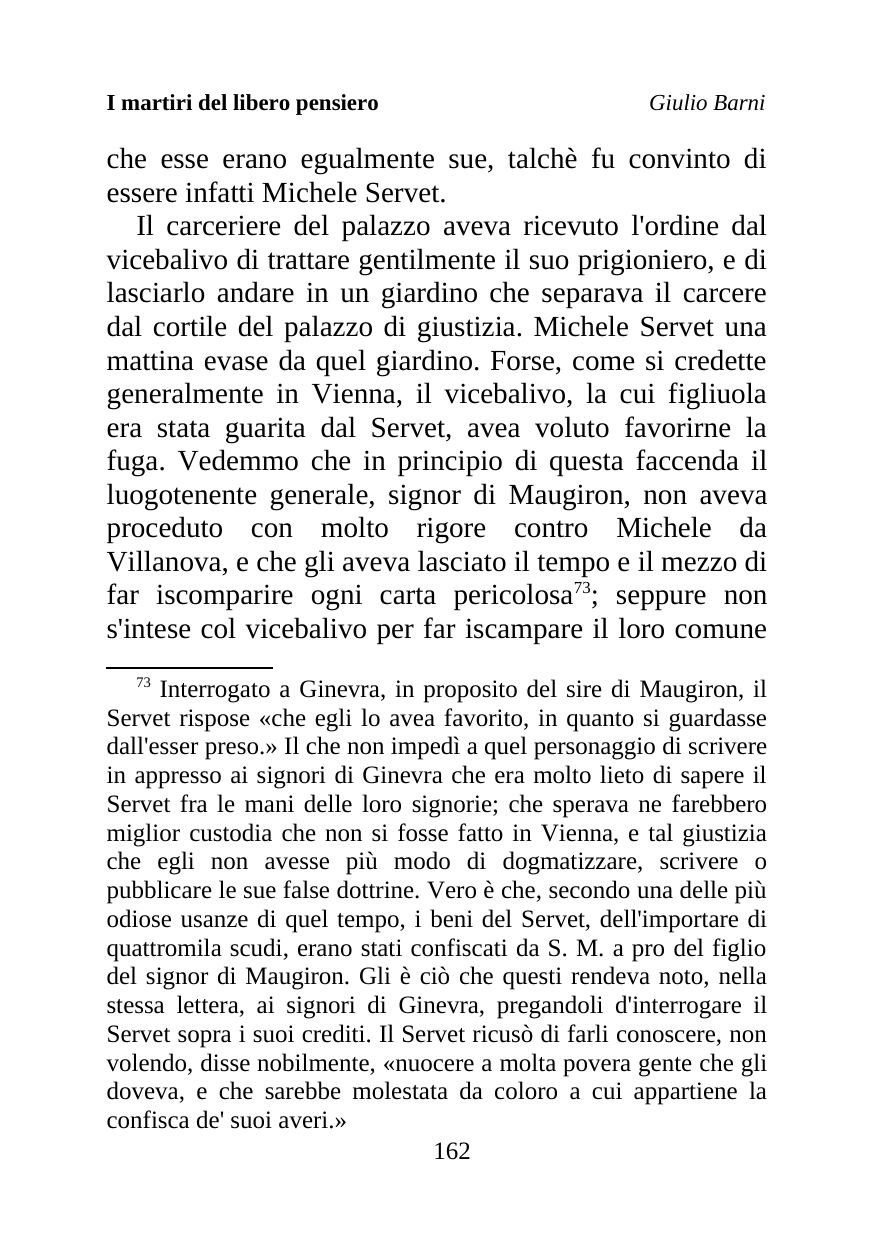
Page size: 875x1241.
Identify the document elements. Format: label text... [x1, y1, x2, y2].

text Il carceriere del palazzo aveva ricevuto l'ordine dal vicebalivo di trattare gentilmente il suo prigioniero, e di lasciarlo andare in un giardino che separava il carcere dal cortile del palazzo di giustizia. Michele Servet una mattina evase da quel giardino. Forse, come si credette generalmente in Vienna, il vicebalivo, la cui figliuola era stata guarita dal Servet, avea voluto favorirne la fuga. Vedemmo che in principio di questa faccenda il luogotenente generale, signor di Maugiron, non aveva proceduto con molto rigore contro Michele da Villanova, e che gli aveva lasciato il tempo e il mezzo di far iscomparire ogni carta pericolosa; seppure non s'intese col vicebalivo per far iscampare il loro comune [106, 208, 768, 644]
text che esse erano egualmente sue, talchè fu convinto di essere infatti Michele Servet. [106, 141, 768, 208]
text Interrogato a Ginevra, in proposito del sire di Maugiron, il Servet rispose «che egli lo avea favorito, in quanto si guardasse dall'esser preso.» Il che non impedì a quel personaggio di scrivere in appresso ai signori di Ginevra che era molto lieto di sapere il Servet fra le mani delle loro signorie; che sperava ne farebbero miglior custodia che non si fosse fatto in Vienna, e tal giustizia che egli non avesse più modo di dogmatizzare, scrivere o pubblicare le sue false dottrine. Vero è che, secondo una delle più odiose usanze di quel tempo, i beni del Servet, dell'importare di quattromila scudi, erano stati confiscati da S. M. a pro del figlio del signor di Maugiron. Gli è ciò che questi rendeva noto, nella stessa lettera, ai signori di Ginevra, pregandoli d'interrogare il Servet sopra i suoi crediti. Il Servet ricusò di farli conoscere, non volendo, disse nobilmente, «nuocere a molta povera gente che gli doveva, e che sarebbe molestata da coloro a cui appartiene la confisca de' suoi averi.» [106, 674, 768, 1134]
